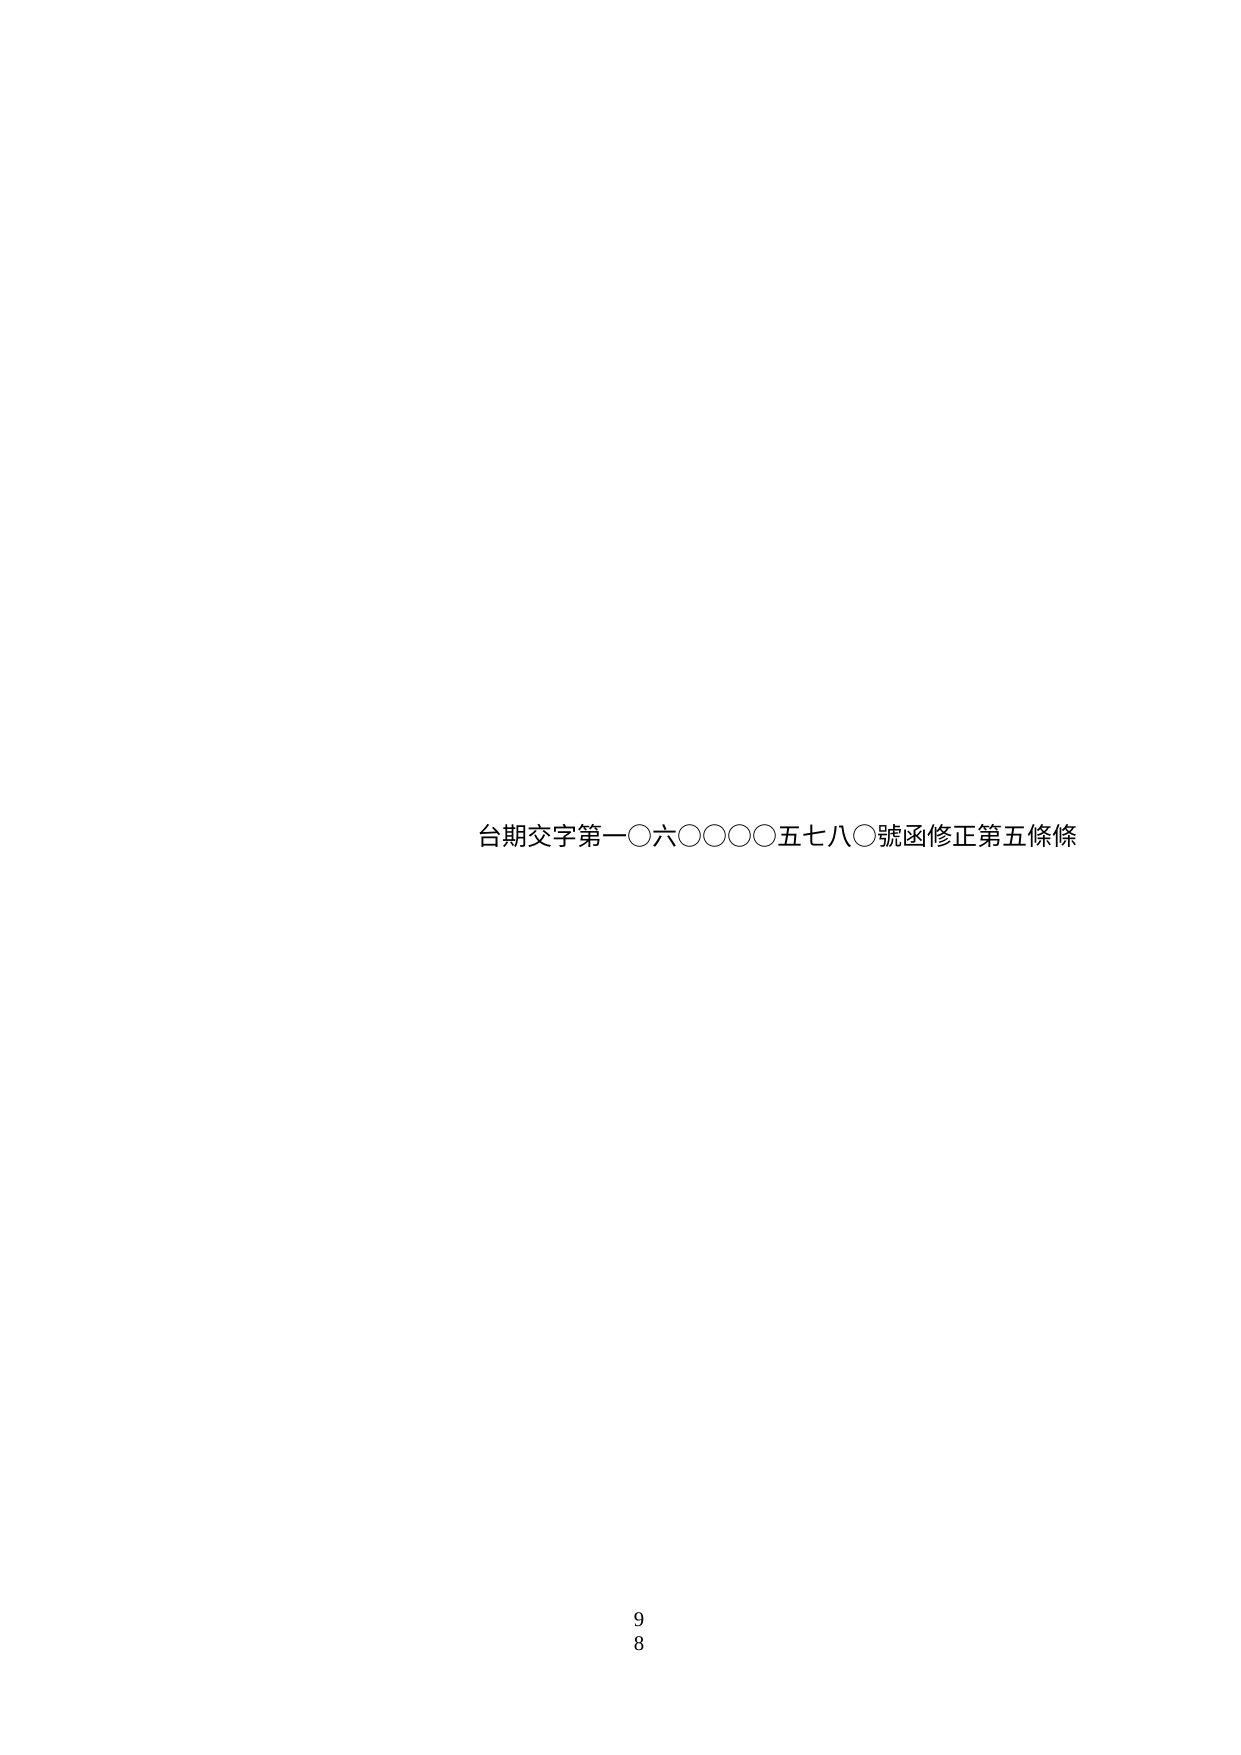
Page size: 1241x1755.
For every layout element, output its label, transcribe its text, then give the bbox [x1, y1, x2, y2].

text 台期交字第一○六○○○○五七八○號函修正第五條條 [477, 816, 1093, 852]
